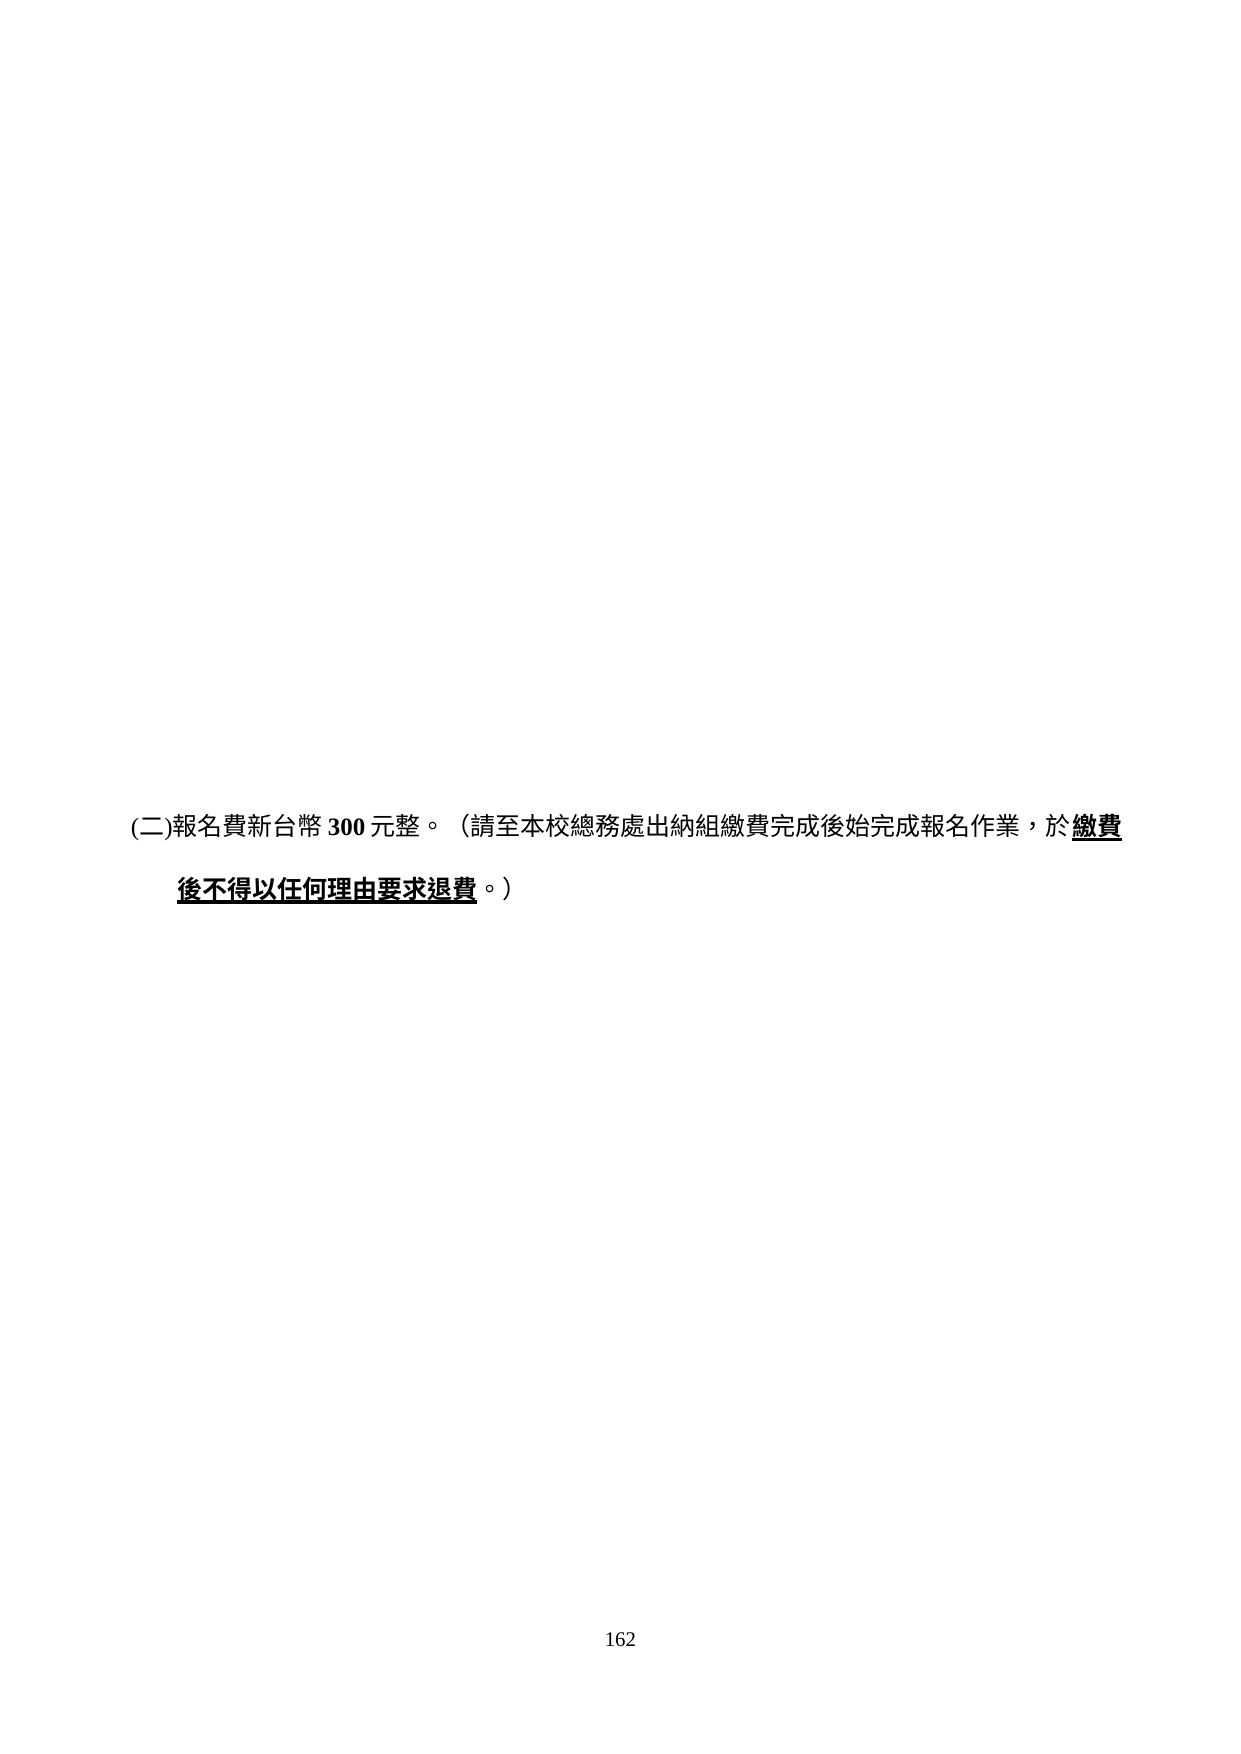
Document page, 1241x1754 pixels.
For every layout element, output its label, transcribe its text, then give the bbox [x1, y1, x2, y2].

text (二)報名費新台幣300元整。（請至本校總務處出納組繳費完成後始完成報名作業，於繳費後不得以任何理由要求退費。） [118, 783, 1122, 908]
